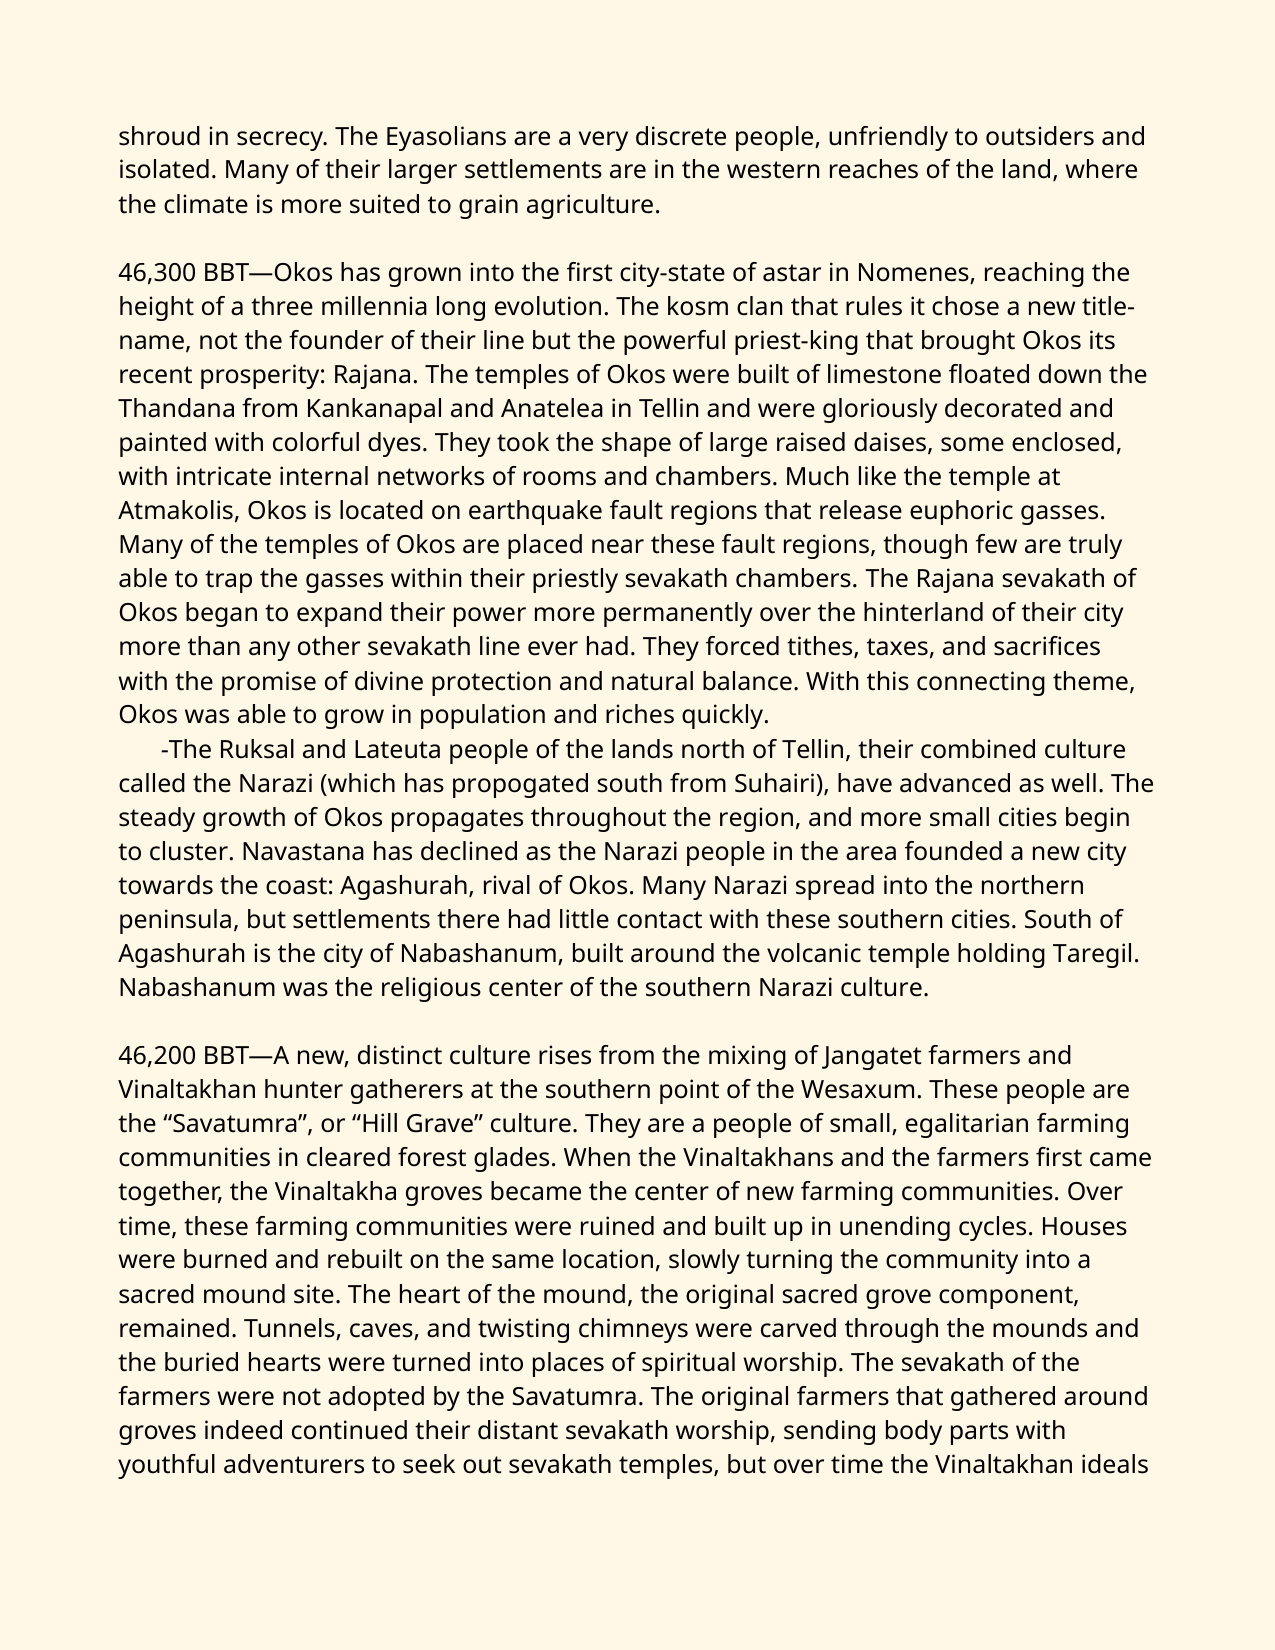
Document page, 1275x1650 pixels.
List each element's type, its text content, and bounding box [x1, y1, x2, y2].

text -The Ruksal and Lateuta people of the lands north of Tellin, their combined culture called the Narazi (which has propogated south from Suhairi), have advanced as well. The steady growth of Okos propagates throughout the region, and more small cities begin to cluster. Navastana has declined as the Narazi people in the area founded a new city towards the coast: Agashurah, rival of Okos. Many Narazi spread into the northern peninsula, but settlements there had little contact with these southern cities. South of Agashurah is the city of Nabashanum, built around the volcanic temple holding Taregil. Nabashanum was the religious center of the southern Narazi culture. [118, 731, 1157, 1004]
text 46,300 BBT—Okos has grown into the first city-state of astar in Nomenes, reaching the height of a three millennia long evolution. The kosm clan that rules it chose a new title-name, not the founder of their line but the powerful priest-king that brought Okos its recent prosperity: Rajana. The temples of Okos were built of limestone floated down the Thandana from Kankanapal and Anatelea in Tellin and were gloriously decorated and painted with colorful dyes. They took the shape of large raised daises, some enclosed, with intricate internal networks of rooms and chambers. Much like the temple at Atmakolis, Okos is located on earthquake fault regions that release euphoric gasses. Many of the temples of Okos are placed near these fault regions, though few are truly able to trap the gasses within their priestly sevakath chambers. The Rajana sevakath of Okos began to expand their power more permanently over the hinterland of their city more than any other sevakath line ever had. They forced tithes, taxes, and sacrifices with the promise of divine protection and natural balance. With this connecting theme, Okos was able to grow in population and riches quickly. [118, 254, 1157, 731]
text shroud in secrecy. The Eyasolians are a very discrete people, unfriendly to outsiders and isolated. Many of their larger settlements are in the western reaches of the land, where the climate is more suited to grain agriculture. [118, 118, 1157, 220]
text 46,200 BBT—A new, distinct culture rises from the mixing of Jangatet farmers and Vinaltakhan hunter gatherers at the southern point of the Wesaxum. These people are the “Savatumra”, or “Hill Grave” culture. They are a people of small, egalitarian farming communities in cleared forest glades. When the Vinaltakhans and the farmers first came together, the Vinaltakha groves became the center of new farming communities. Over time, these farming communities were ruined and built up in unending cycles. Houses were burned and rebuilt on the same location, slowly turning the community into a sacred mound site. The heart of the mound, the original sacred grove component, remained. Tunnels, caves, and twisting chimneys were carved through the mounds and the buried hearts were turned into places of spiritual worship. The sevakath of the farmers were not adopted by the Savatumra. The original farmers that gathered around groves indeed continued their distant sevakath worship, sending body parts with youthful adventurers to seek out sevakath temples, but over time the Vinaltakhan ideals [118, 1038, 1157, 1481]
